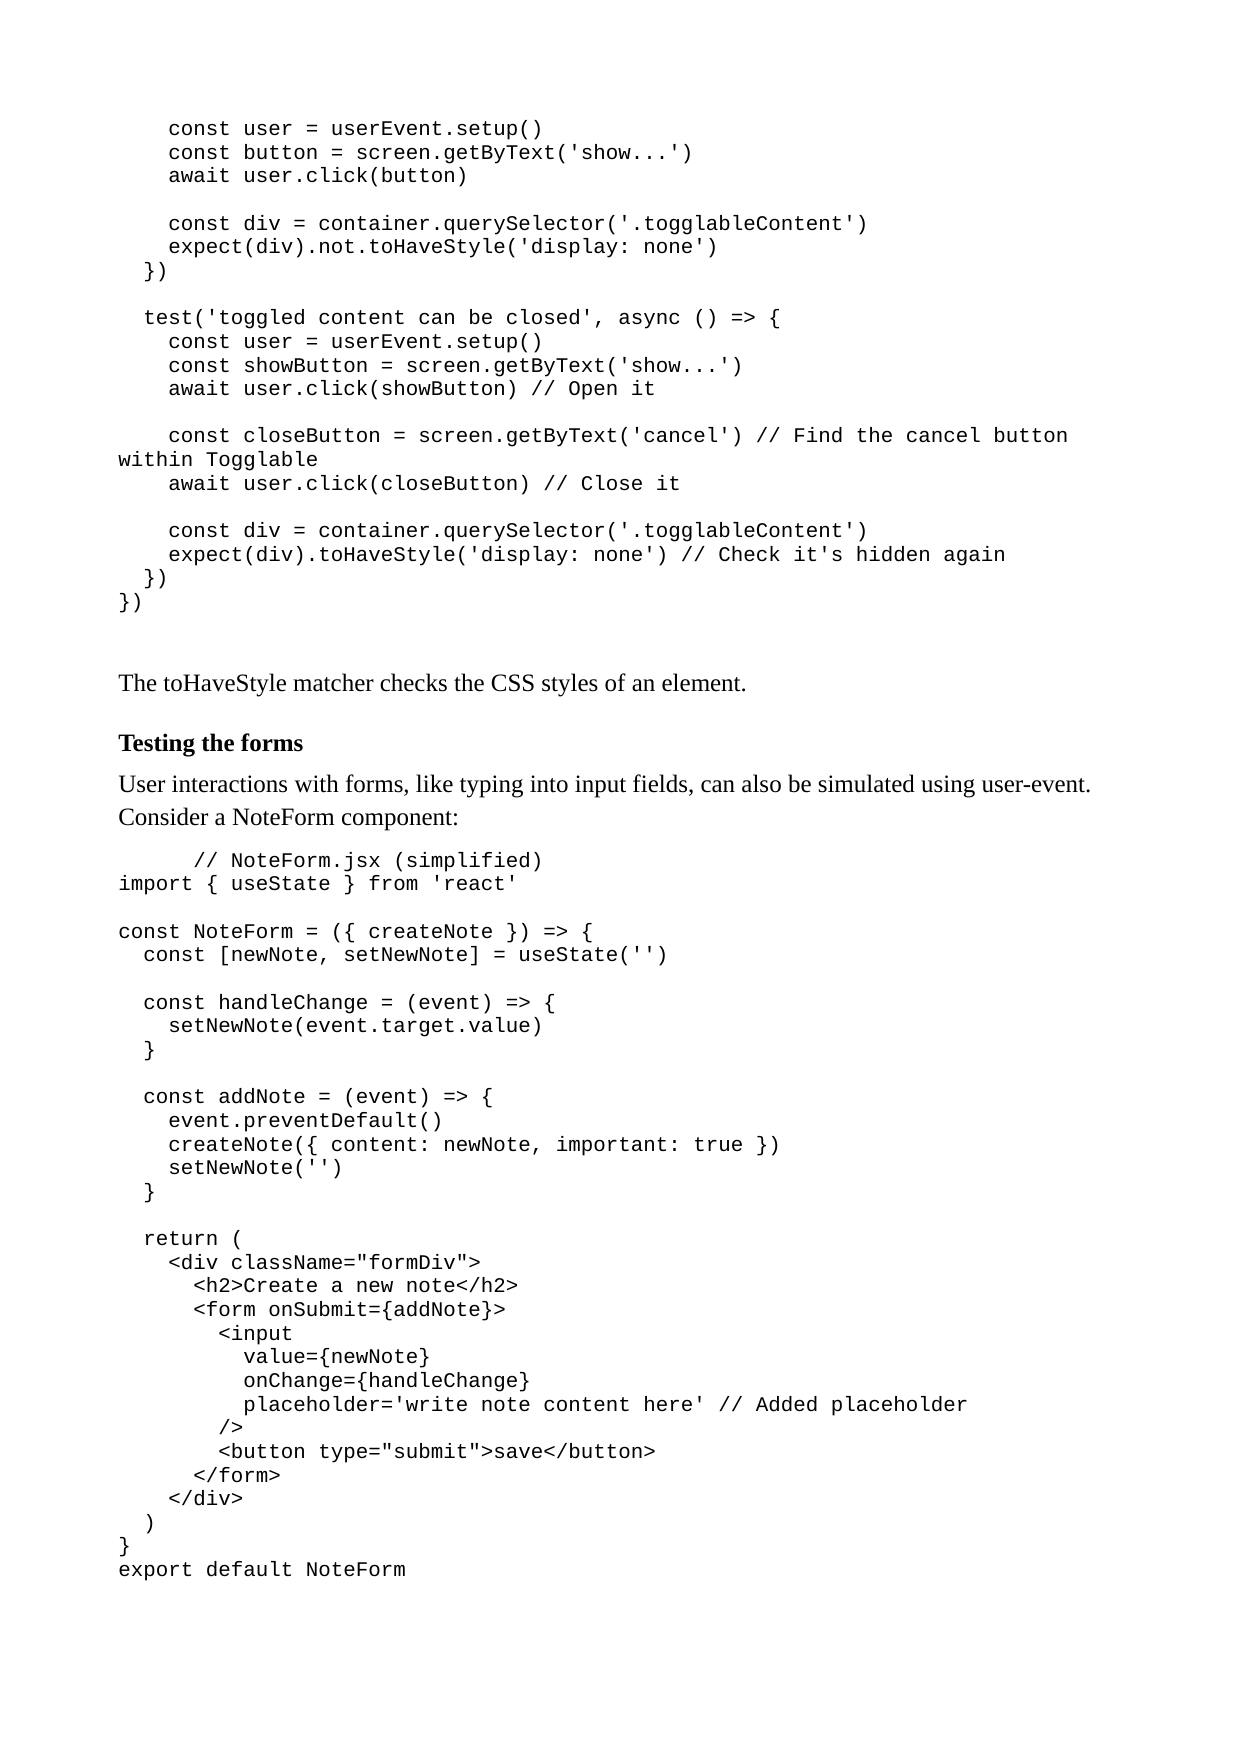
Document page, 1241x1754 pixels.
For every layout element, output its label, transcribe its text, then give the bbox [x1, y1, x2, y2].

text const div = container.querySelector('.togglableContent') [118, 520, 1122, 544]
text }) [118, 260, 1122, 284]
text expect(div).toHaveStyle('display: none') // Check it's hidden again [118, 544, 1122, 567]
text setNewNote(event.target.value) [118, 1015, 1122, 1039]
text } [118, 1536, 1122, 1559]
text <h2>Create a new note</h2> [118, 1275, 1122, 1299]
text </div> [118, 1488, 1122, 1512]
text } [118, 1039, 1122, 1063]
text User interactions with forms, like typing into input fields, can also be simulated using user-event. Consider a NoteForm component: [118, 769, 1122, 831]
text setNewNote('') [118, 1157, 1122, 1181]
text await user.click(button) [118, 165, 1122, 189]
text const showButton = screen.getByText('show...') [118, 354, 1122, 378]
text value={newNote} [118, 1346, 1122, 1370]
text }) [118, 567, 1122, 591]
text <button type="submit">save</button> [118, 1441, 1122, 1464]
text const user = userEvent.setup() [118, 331, 1122, 354]
text <form onSubmit={addNote}> [118, 1299, 1122, 1323]
text await user.click(closeButton) // Close it [118, 473, 1122, 496]
text expect(div).not.toHaveStyle('display: none') [118, 236, 1122, 260]
text <input [118, 1323, 1122, 1346]
text const closeButton = screen.getByText('cancel') // Find the cancel button within Togglable [118, 426, 1122, 473]
text const button = screen.getByText('show...') [118, 142, 1122, 165]
text The toHaveStyle matcher checks the CSS styles of an element. [118, 668, 1122, 697]
text /> [118, 1417, 1122, 1441]
text const addNote = (event) => { [118, 1086, 1122, 1110]
text ) [118, 1512, 1122, 1536]
text const handleChange = (event) => { [118, 992, 1122, 1015]
text </form> [118, 1464, 1122, 1488]
text return ( [118, 1228, 1122, 1252]
text const NoteForm = ({ createNote }) => { [118, 921, 1122, 944]
subtitle Testing the forms [118, 728, 1122, 757]
text }) [118, 591, 1122, 615]
text test('toggled content can be closed', async () => { [118, 307, 1122, 331]
text const user = userEvent.setup() [118, 118, 1122, 142]
text placeholder='write note content here' // Added placeholder [118, 1394, 1122, 1417]
text onChange={handleChange} [118, 1370, 1122, 1394]
text const div = container.querySelector('.togglableContent') [118, 213, 1122, 236]
text export default NoteForm [118, 1559, 1122, 1583]
text createNote({ content: newNote, important: true }) [118, 1133, 1122, 1157]
text const [newNote, setNewNote] = useState('') [118, 944, 1122, 968]
text event.preventDefault() [118, 1110, 1122, 1133]
text // NoteForm.jsx (simplified) [118, 850, 1122, 873]
text } [118, 1181, 1122, 1204]
text import { useState } from 'react' [118, 873, 1122, 897]
text <div className="formDiv"> [118, 1252, 1122, 1275]
text await user.click(showButton) // Open it [118, 378, 1122, 402]
